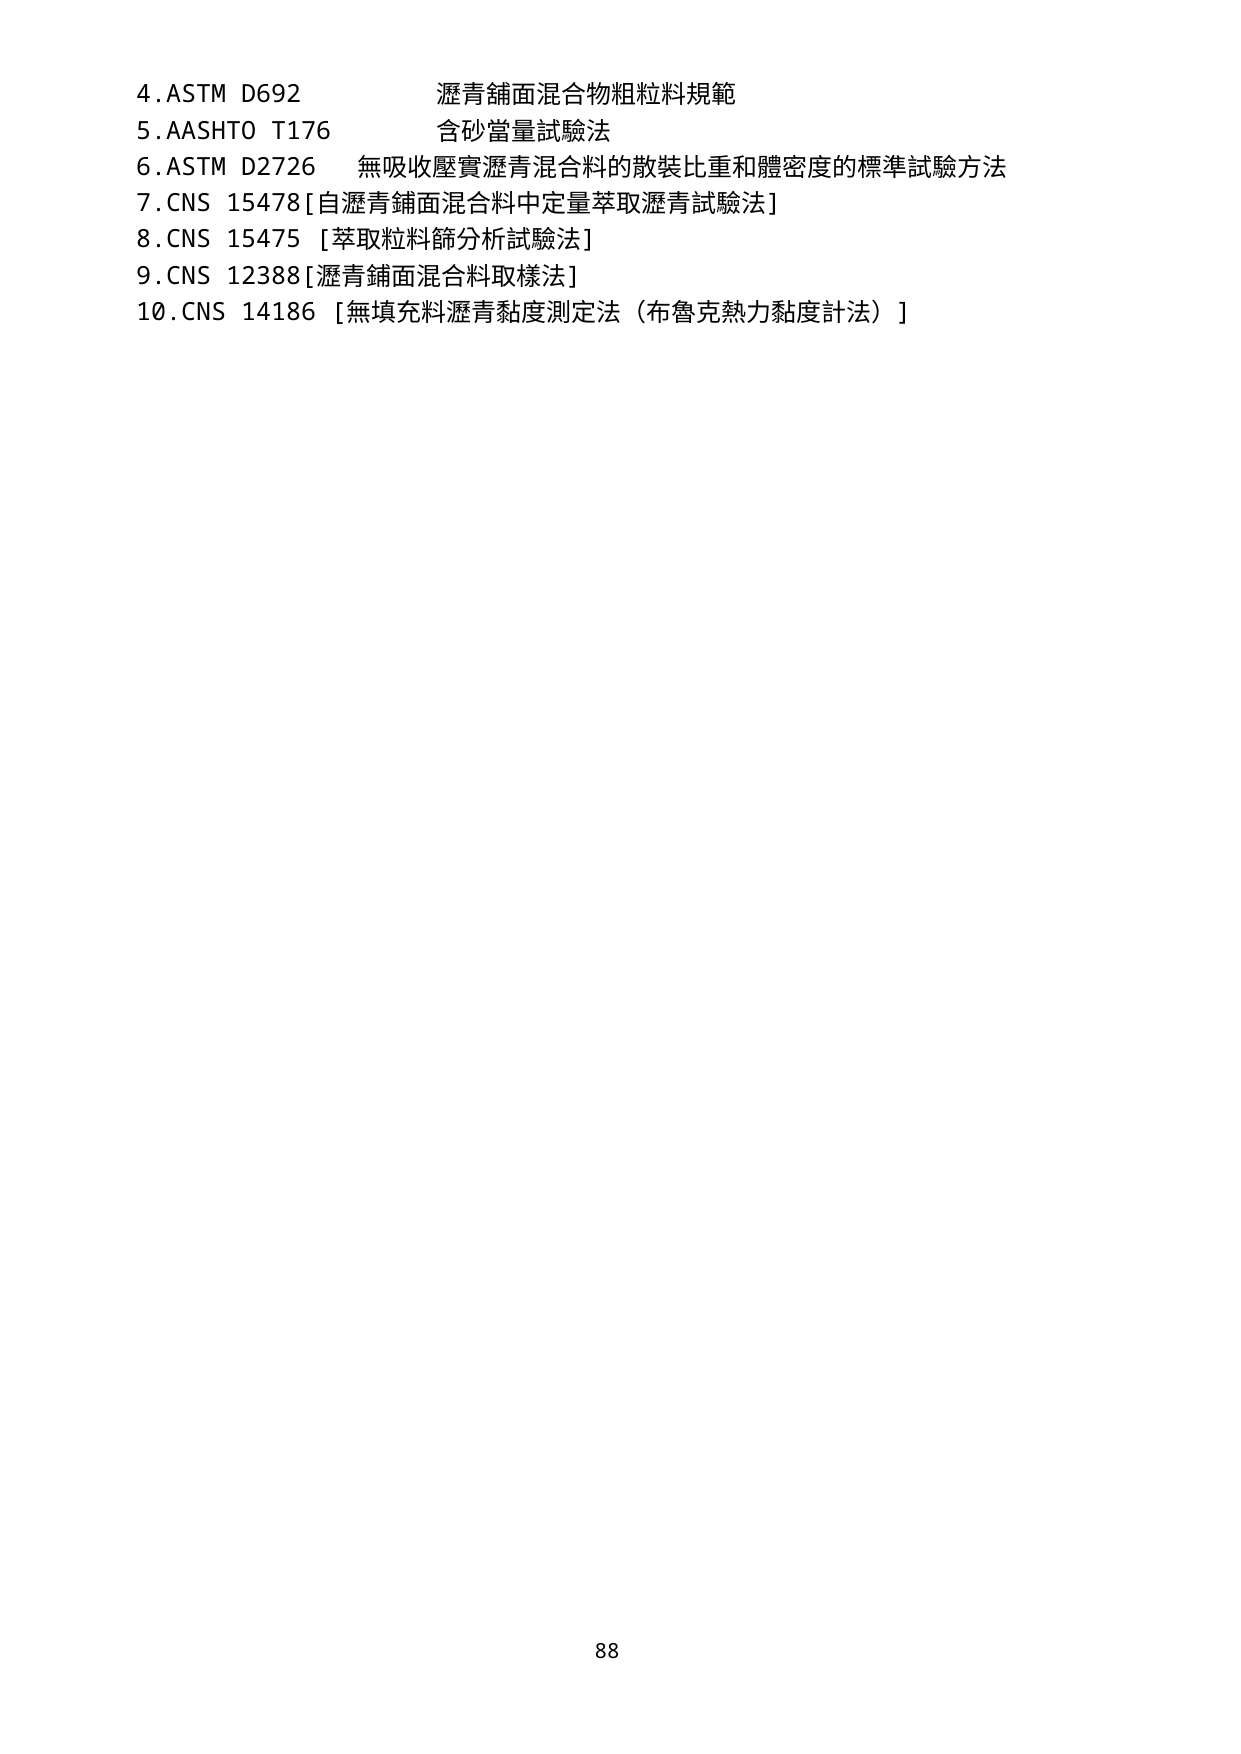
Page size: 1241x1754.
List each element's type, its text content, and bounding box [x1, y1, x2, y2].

text 5.AASHTO T176 含砂當量試驗法 [136, 111, 1092, 147]
text 8.CNS 15475 [萃取粒料篩分析試驗法] [136, 220, 1092, 256]
text 10.CNS 14186 [無填充料瀝青黏度測定法（布魯克熱力黏度計法）] [136, 292, 1092, 329]
text 7.CNS 15478[自瀝青鋪面混合料中定量萃取瀝青試驗法] [136, 184, 1092, 220]
text 9.CNS 12388[瀝青鋪面混合料取樣法] [136, 256, 1092, 292]
text 6.ASTM D2726 無吸收壓實瀝青混合料的散裝比重和體密度的標準試驗方法 [136, 147, 1092, 184]
text 4.ASTM D692 瀝青舖面混合物粗粒料規範 [136, 75, 1092, 111]
